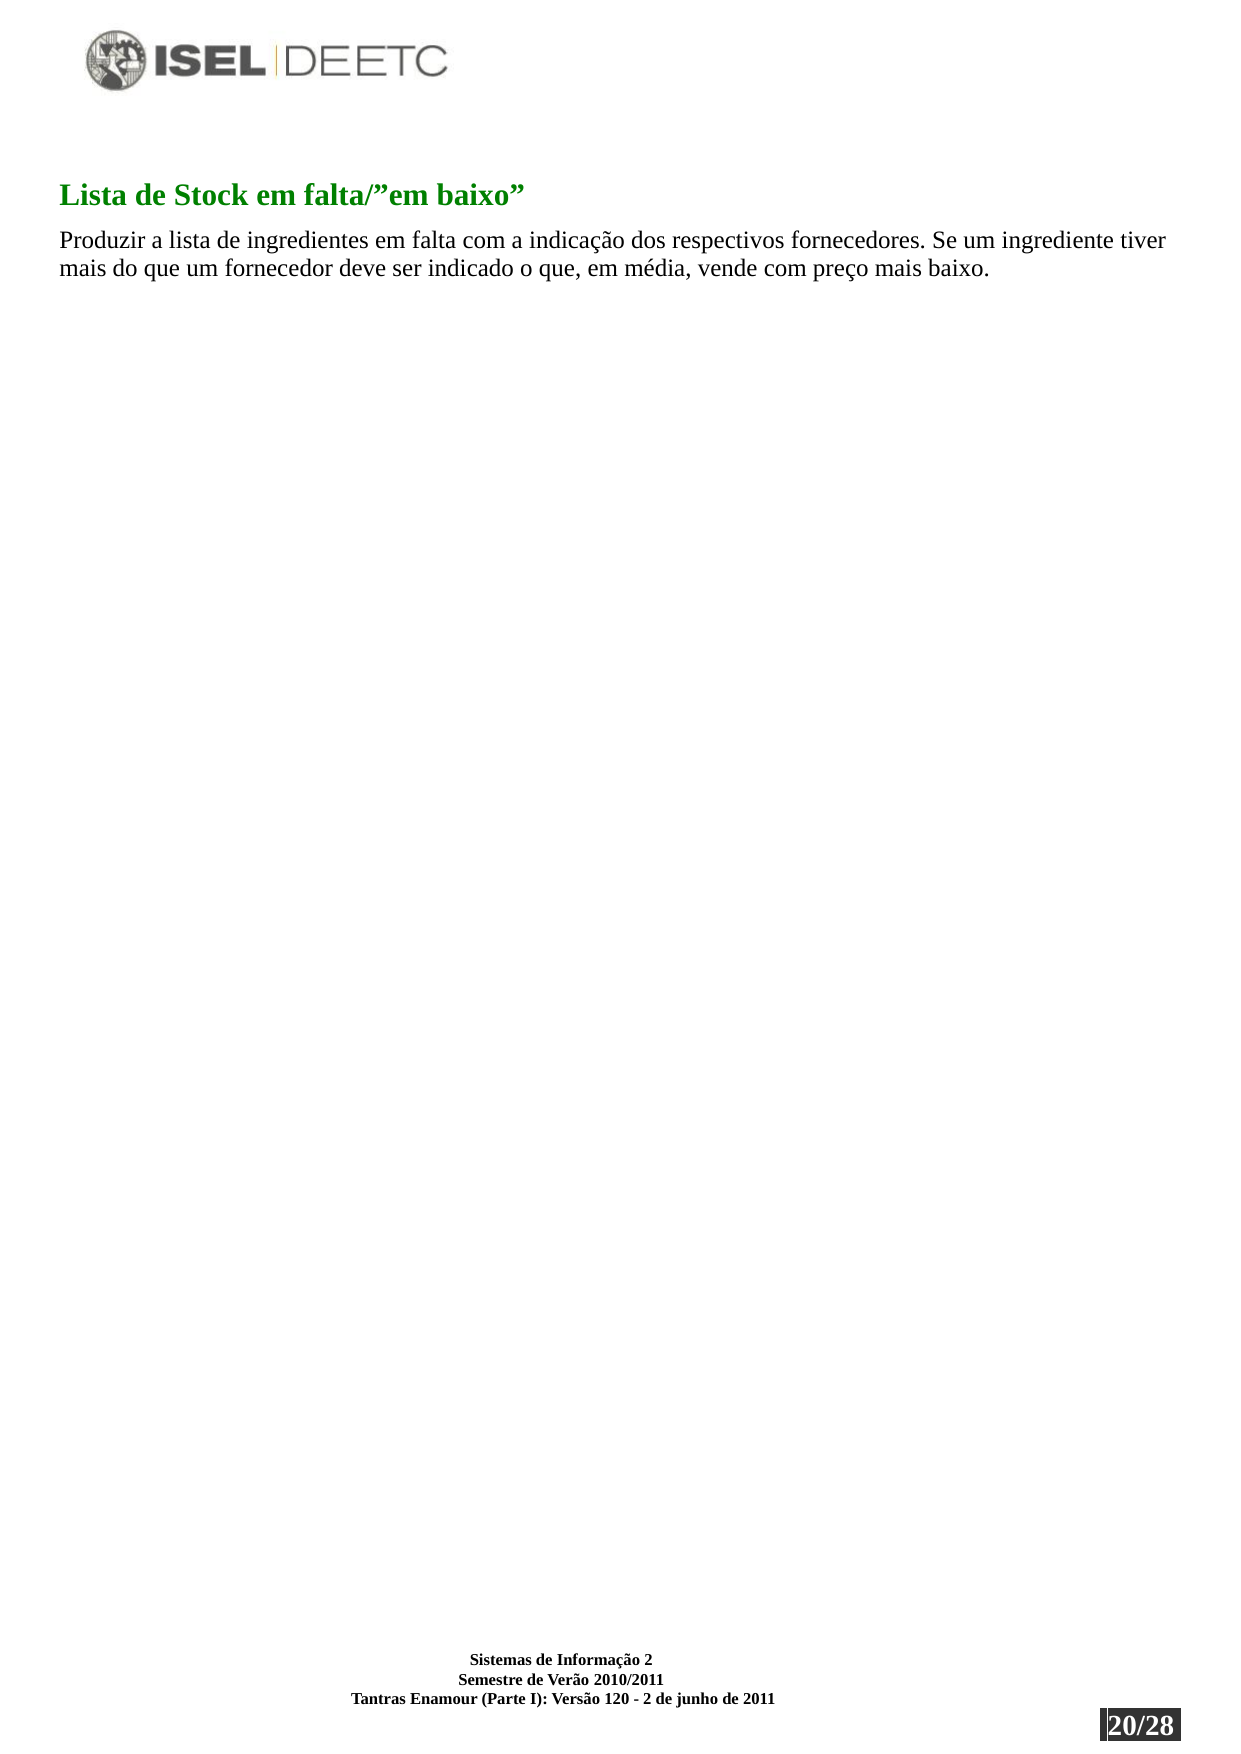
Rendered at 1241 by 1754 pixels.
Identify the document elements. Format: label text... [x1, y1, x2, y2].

picture [76, 15, 478, 116]
text Produzir a lista de ingredientes em falta com a indicação dos respectivos fornecedores. Se um ingrediente tiver mais do que um fornecedor deve ser indicado o que, em média, vende com preço mais baixo. [59, 225, 1181, 282]
subtitle Lista de Stock em falta/”em baixo” [59, 176, 1181, 212]
